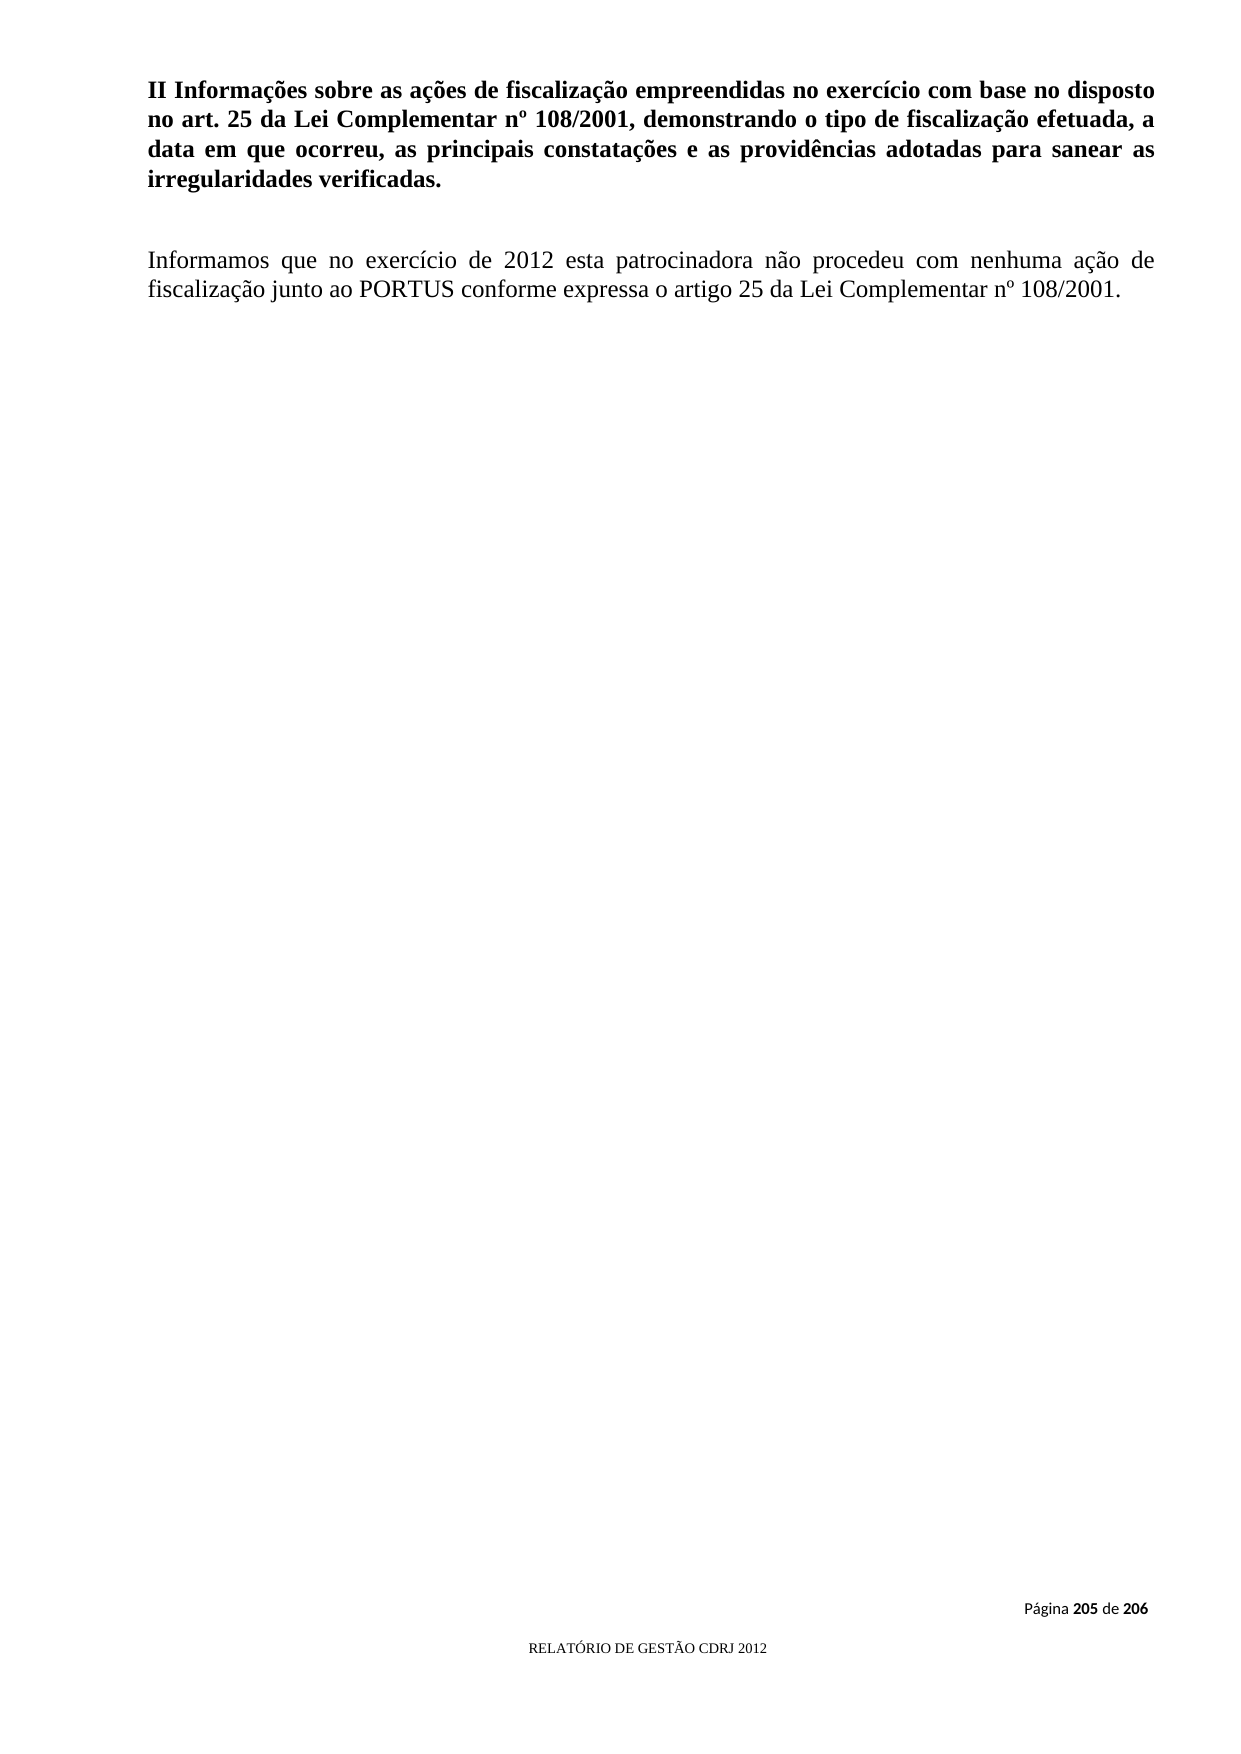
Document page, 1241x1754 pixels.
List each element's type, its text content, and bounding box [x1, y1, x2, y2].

text II Informações sobre as ações de fiscalização empreendidas no exercício com base no disposto no art. 25 da Lei Complementar nº 108/2001, demonstrando o tipo de fiscalização efetuada, a data em que ocorreu, as principais constatações e as providências adotadas para sanear as irregularidades verificadas. [147, 75, 1157, 192]
text Informamos que no exercício de 2012 esta patrocinadora não procedeu com nenhuma ação de fiscalização junto ao PORTUS conforme expressa o artigo 25 da Lei Complementar nº 108/2001. [147, 245, 1156, 303]
